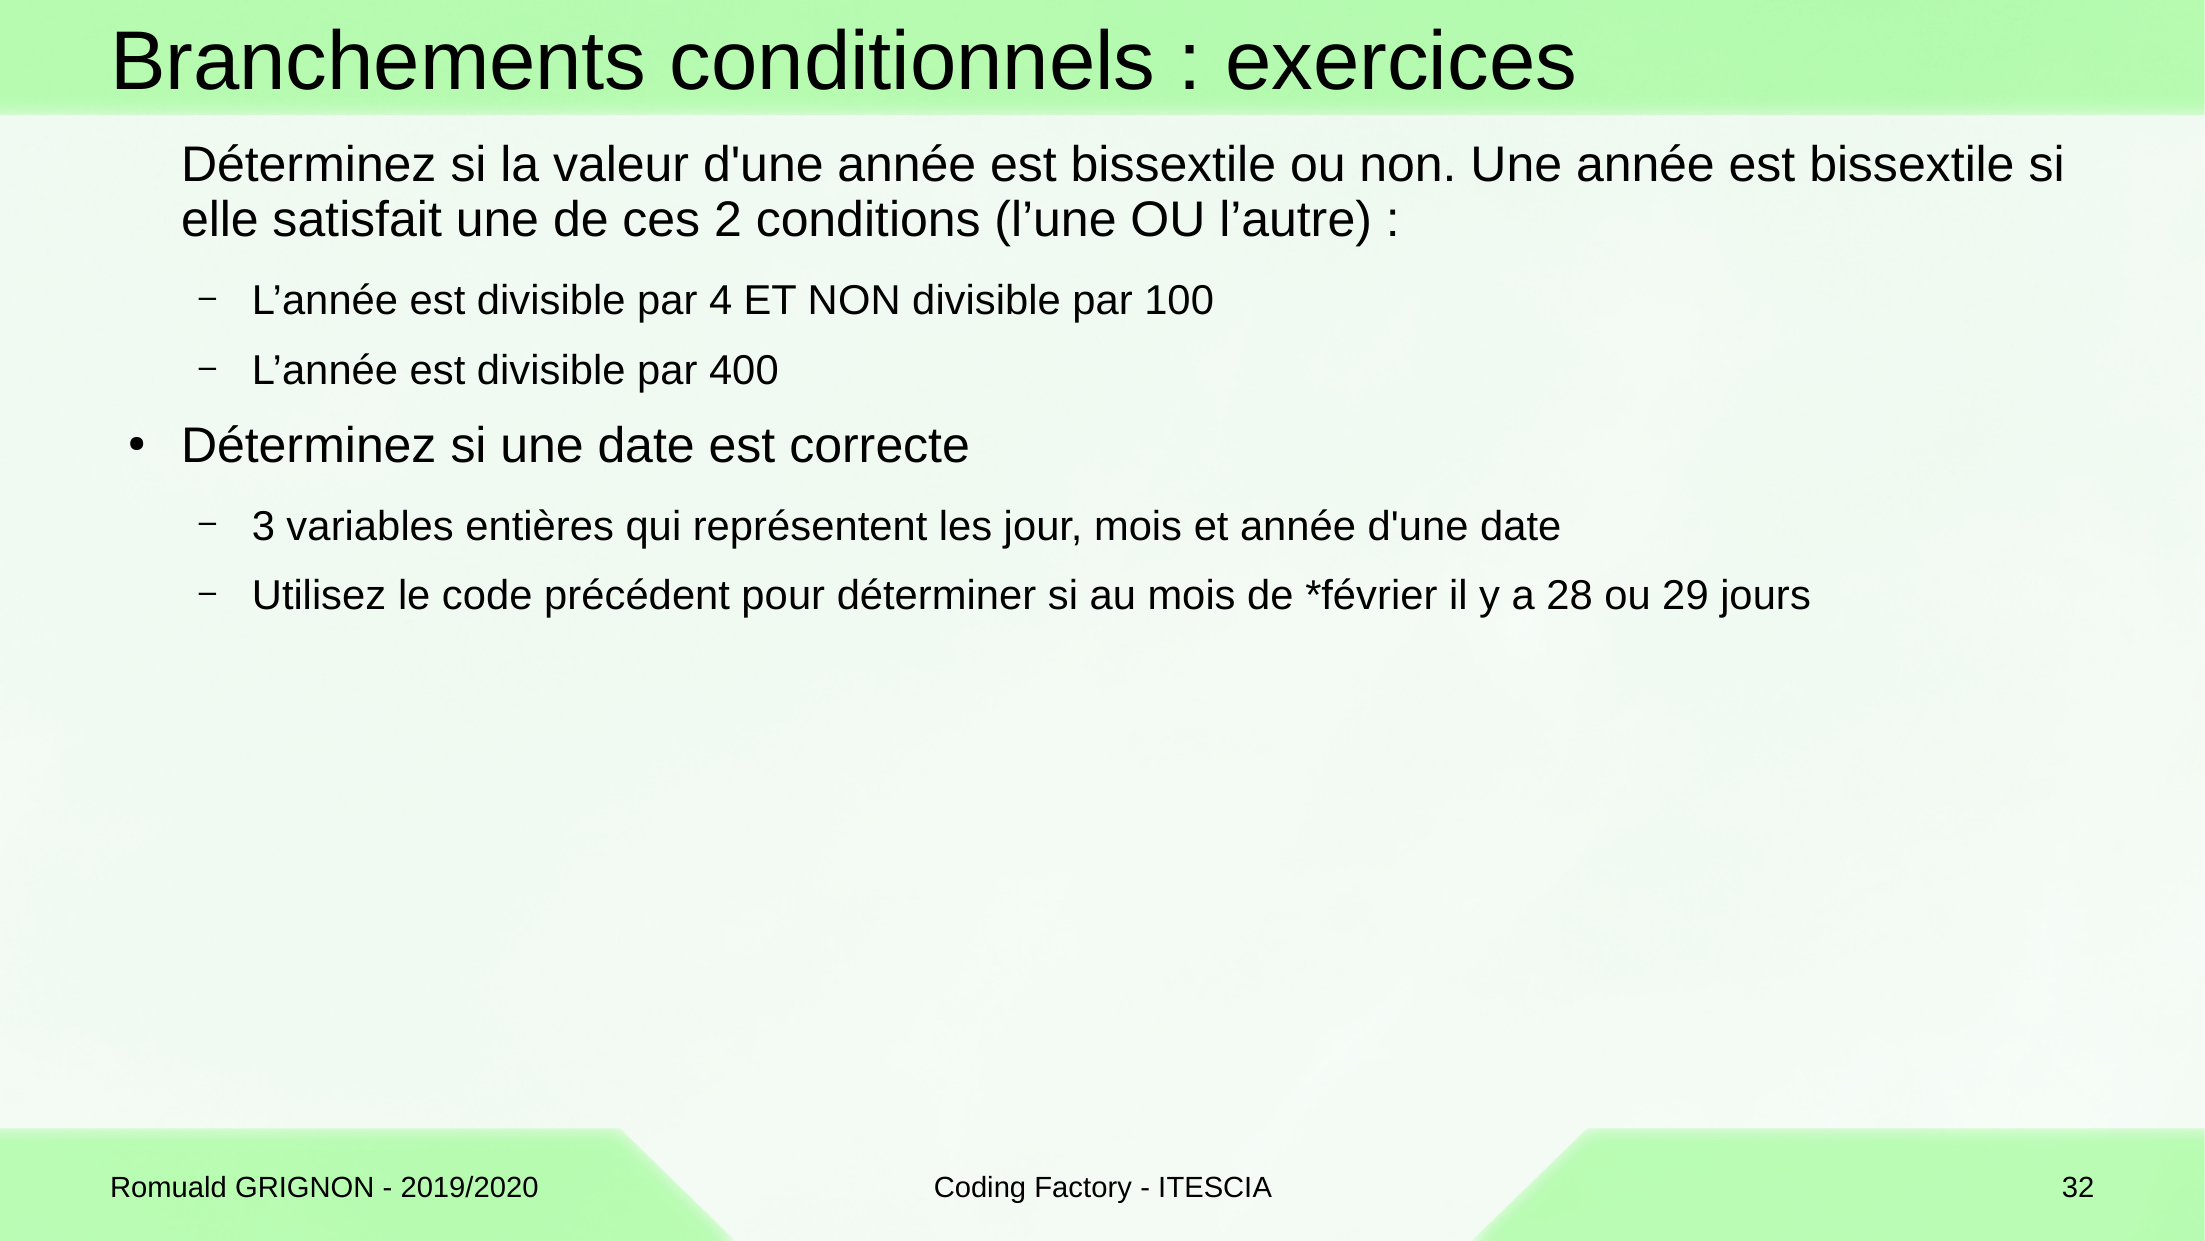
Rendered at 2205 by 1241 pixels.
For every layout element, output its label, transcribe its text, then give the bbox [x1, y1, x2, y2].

list Déterminez si la valeur d'une année est bissextile ou non. Une année est bissextile si elle satisfait une de ces 2 conditions (l’une OU l’autre) : L’année est divisible par 4 ET NON divisible par 100 L’année est divisible par 400 Déterminez si une date est correcte 3 variables entières qui représentent les jour, mois et année d'une date Utilisez le code précédent pour déterminer si au mois de *février il y a 28 ou 29 jours [110, 206, 2095, 1117]
title Branchements conditionnels : exercices [110, 49, 2095, 206]
picture [0, 0, 2205, 1241]
